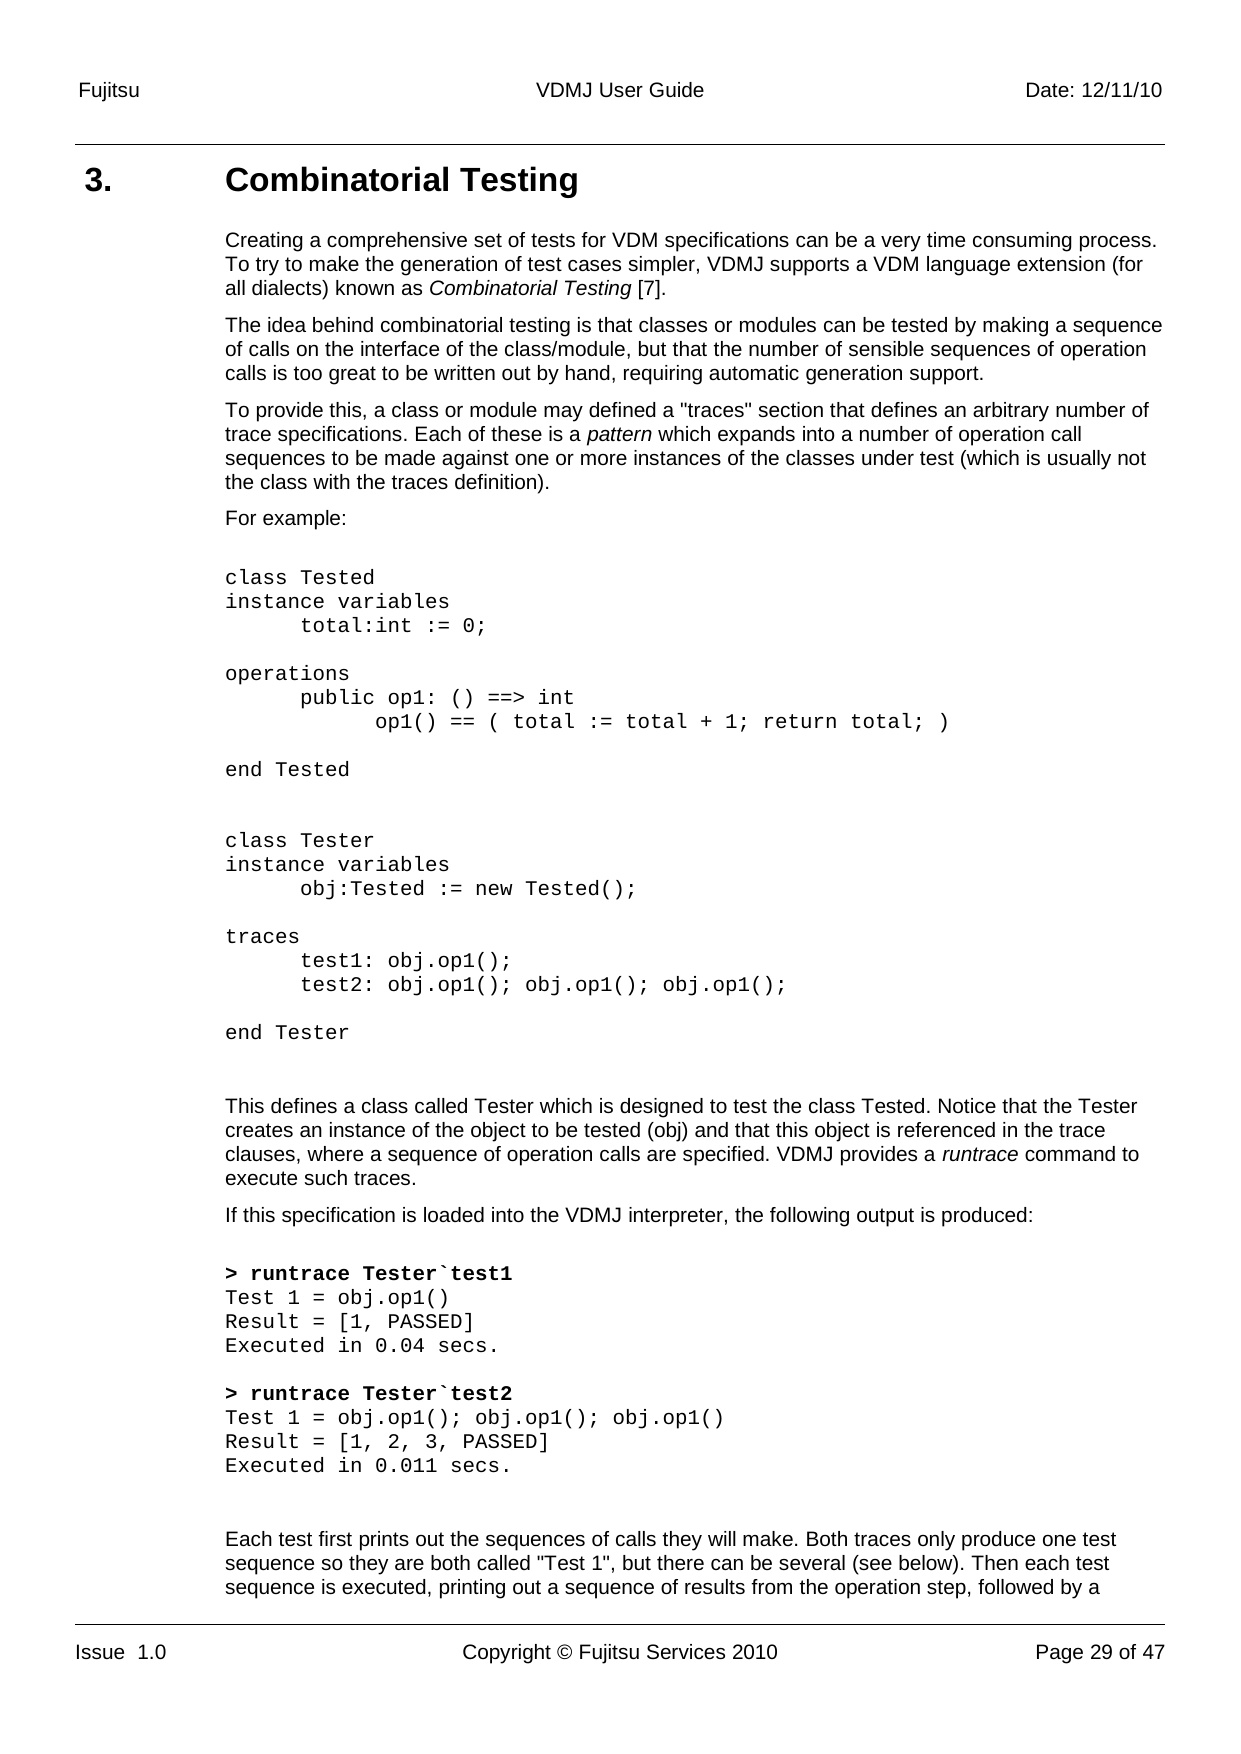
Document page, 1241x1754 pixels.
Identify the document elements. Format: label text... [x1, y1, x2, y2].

text If this specification is loaded into the VDMJ interpreter, the following output is produced: [225, 1203, 1165, 1227]
text total:int := 0; [225, 615, 1165, 639]
text op1() == ( total := total + 1; return total; ) [225, 711, 1165, 734]
text public op1: () ==> int [225, 687, 1165, 711]
text > runtrace Tester`test2 [225, 1383, 1165, 1407]
text traces [225, 926, 1165, 950]
text Creating a comprehensive set of tests for VDM specifications can be a very time consuming process. To try to make the generation of test cases simpler, VDMJ supports a VDM language extension (for all dialects) known as Combinatorial Testing [7]. [225, 228, 1165, 300]
text The idea behind combinatorial testing is that classes or modules can be tested by making a sequence of calls on the interface of the class/module, but that the number of sensible sequences of operation calls is too great to be written out by hand, requiring automatic generation support. [225, 313, 1165, 385]
text instance variables [225, 854, 1165, 878]
text This defines a class called Tester which is designed to test the class Tested. Notice that the Tester creates an instance of the object to be tested (obj) and that this object is referenced in the trace clauses, where a sequence of operation calls are specified. VDMJ provides a runtrace command to execute such traces. [225, 1094, 1165, 1190]
text Each test first prints out the sequences of calls they will make. Both traces only produce one test sequence so they are both called "Test 1", but there can be several (see below). Then each test sequence is executed, printing out a sequence of results from the operation step, followed by a [225, 1527, 1165, 1599]
text Executed in 0.04 secs. [225, 1335, 1165, 1359]
text For example: [225, 506, 1165, 530]
text end Tested [225, 758, 1165, 782]
text Result = [1, PASSED] [225, 1311, 1165, 1335]
text Result = [1, 2, 3, PASSED] [225, 1431, 1165, 1455]
text operations [225, 663, 1165, 687]
text test1: obj.op1(); [225, 950, 1165, 974]
text class Tester [225, 830, 1165, 854]
text Executed in 0.011 secs. [225, 1455, 1165, 1479]
subtitle Combinatorial Testing [75, 160, 1165, 198]
text > runtrace Tester`test1 [225, 1263, 1165, 1287]
text Test 1 = obj.op1() [225, 1287, 1165, 1311]
text Test 1 = obj.op1(); obj.op1(); obj.op1() [225, 1407, 1165, 1431]
text class Tested [225, 567, 1165, 591]
text obj:Tested := new Tested(); [225, 878, 1165, 902]
text instance variables [225, 591, 1165, 615]
text end Tester [225, 1022, 1165, 1046]
text To provide this, a class or module may defined a "traces" section that defines an arbitrary number of trace specifications. Each of these is a pattern which expands into a number of operation call sequences to be made against one or more instances of the classes under test (which is usually not the class with the traces definition). [225, 398, 1165, 494]
text test2: obj.op1(); obj.op1(); obj.op1(); [225, 974, 1165, 998]
